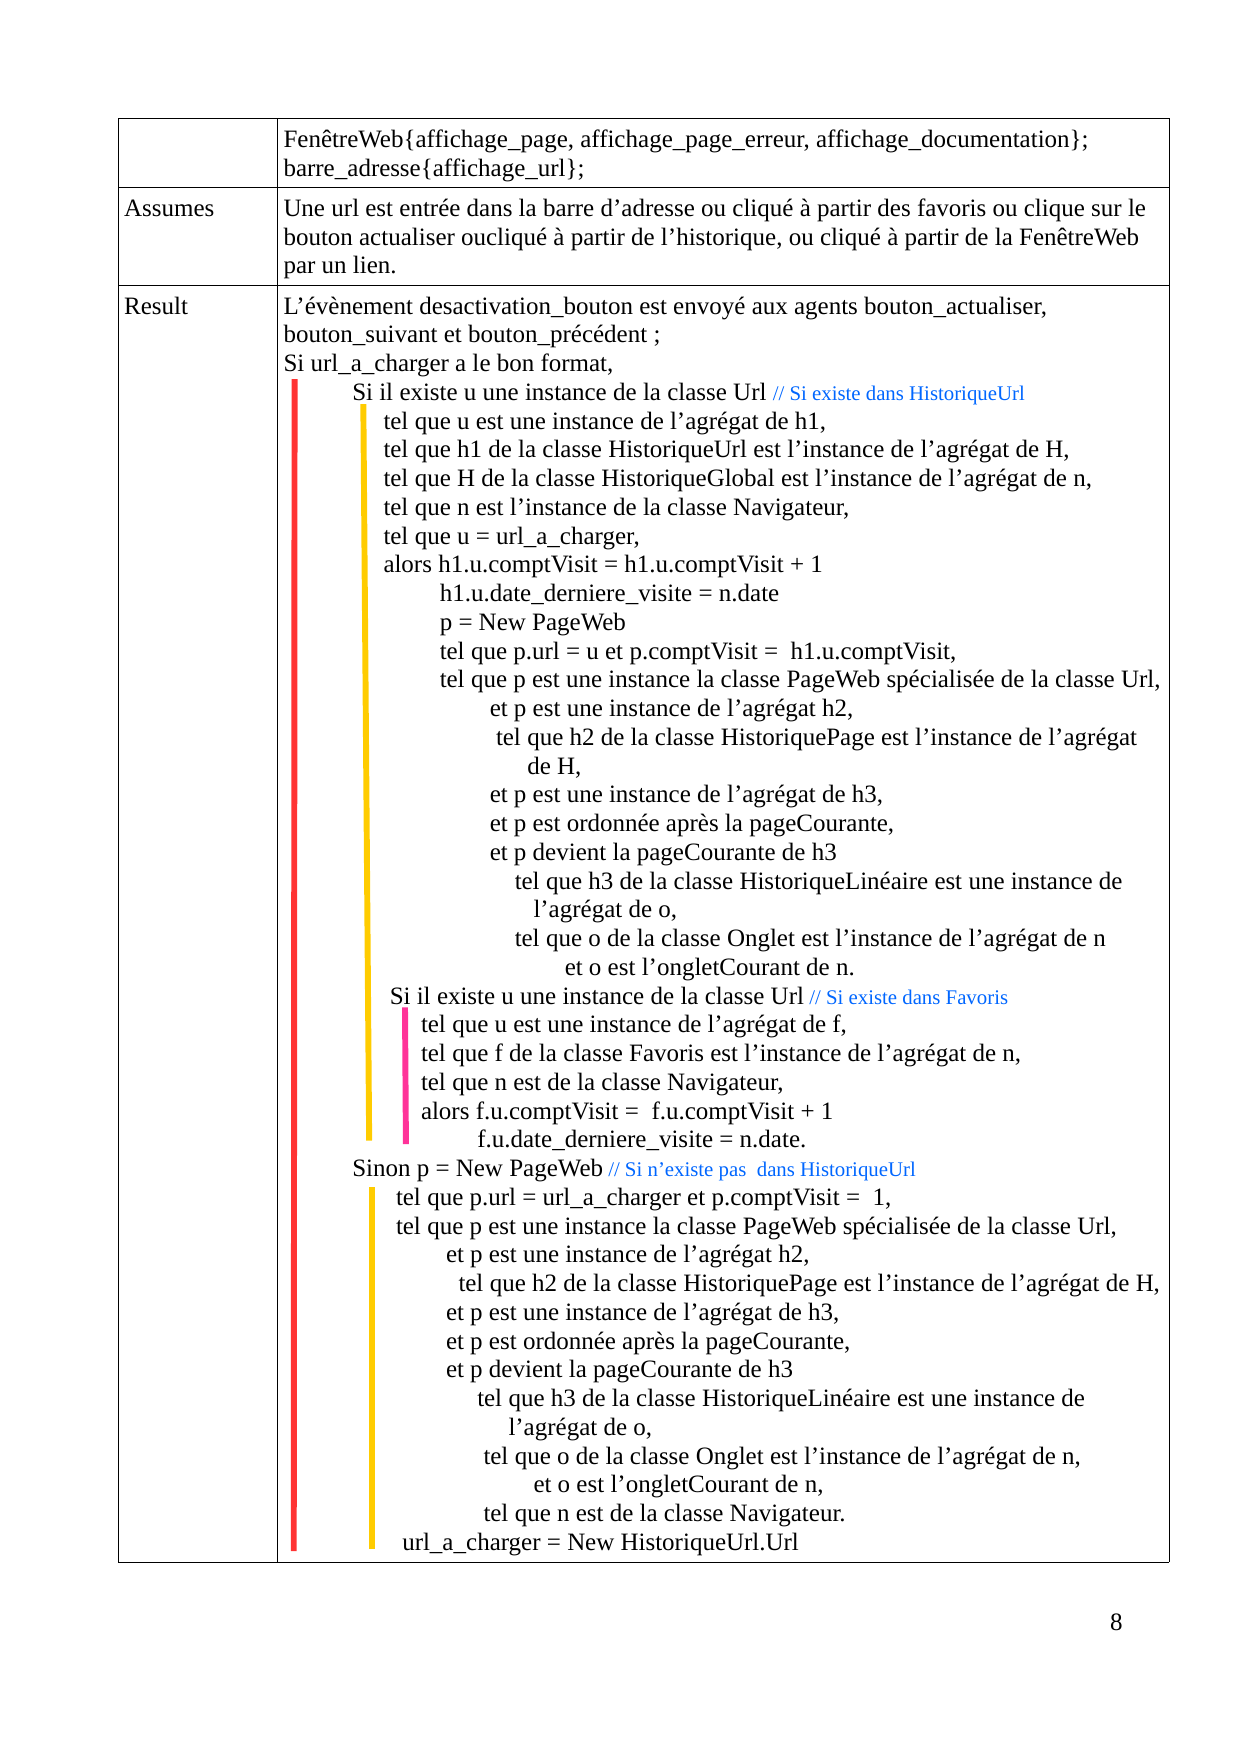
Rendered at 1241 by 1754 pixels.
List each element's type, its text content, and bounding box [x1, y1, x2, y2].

table_cell L’évènement desactivation_bouton est envoyé aux agents bouton_actualiser, bouton_suivant et bouton_précédent ; Si url_a_charger a le bon format, Si il existe u une instance de la classe Url // Si existe dans HistoriqueUrl tel que u est une instance de l’agrégat de h1, tel que h1 de la classe HistoriqueUrl est l’instance de l’agrégat de H, tel que H de la classe HistoriqueGlobal est l’instance de l’agrégat de n, tel que n est l’instance de la classe Navigateur, tel que u = url_a_charger, alors h1.u.comptVisit = h1.u.comptVisit + 1 h1.u.date_derniere_visite = n.date p = New PageWeb tel que p.url = u et p.comptVisit = h1.u.comptVisit, tel que p est une instance la classe PageWeb spécialisée de la classe Url, et p est une instance de l’agrégat h2, tel que h2 de la classe HistoriquePage est l’instance de l’agrégat de H, et p est une instance de l’agrégat de h3, et p est ordonnée après la pageCourante, et p devient la pageCourante de h3 tel que h3 de la classe HistoriqueLinéaire est une instance de l’agrégat de o, tel que o de la classe Onglet est l’instance de l’agrégat de n et o est l’ongletCourant de n. Si il existe u une instance de la classe Url // Si existe dans Favoris tel que u est une instance de l’agrégat de f, tel que f de la classe Favoris est l’instance de l’agrégat de n, tel que n est de la classe Navigateur, alors f.u.comptVisit = f.u.comptVisit + 1 f.u.date_derniere_visite = n.date. Sinon p = New PageWeb // Si n’existe pas dans HistoriqueUrl tel que p.url = url_a_charger et p.comptVisit = 1, tel que p est une instance la classe PageWeb spécialisée de la classe Url, et p est une instance de l’agrégat h2, tel que h2 de la classe HistoriquePage est l’instance de l’agrégat de H, et p est une instance de l’agrégat de h3, et p est ordonnée après la pageCourante, et p devient la pageCourante de h3 tel que h3 de la classe HistoriqueLinéaire est une instance de l’agrégat de o, tel que o de la classe Onglet est l’instance de l’agrégat de n, et o est l’ongletCourant de n, tel que n est de la classe Navigateur. url_a_charger = New HistoriqueUrl.Url [278, 286, 1169, 1562]
table_cell [119, 119, 277, 187]
table_cell FenêtreWeb{affichage_page, affichage_page_erreur, affichage_documentation}; barre_adresse{affichage_url}; [278, 119, 1169, 187]
table_cell Result [119, 286, 277, 1562]
table_cell Une url est entrée dans la barre d’adresse ou cliqué à partir des favoris ou clique sur le bouton actualiser oucliqué à partir de l’historique, ou cliqué à partir de la FenêtreWeb par un lien. [278, 188, 1169, 285]
table_cell Assumes [119, 188, 277, 285]
